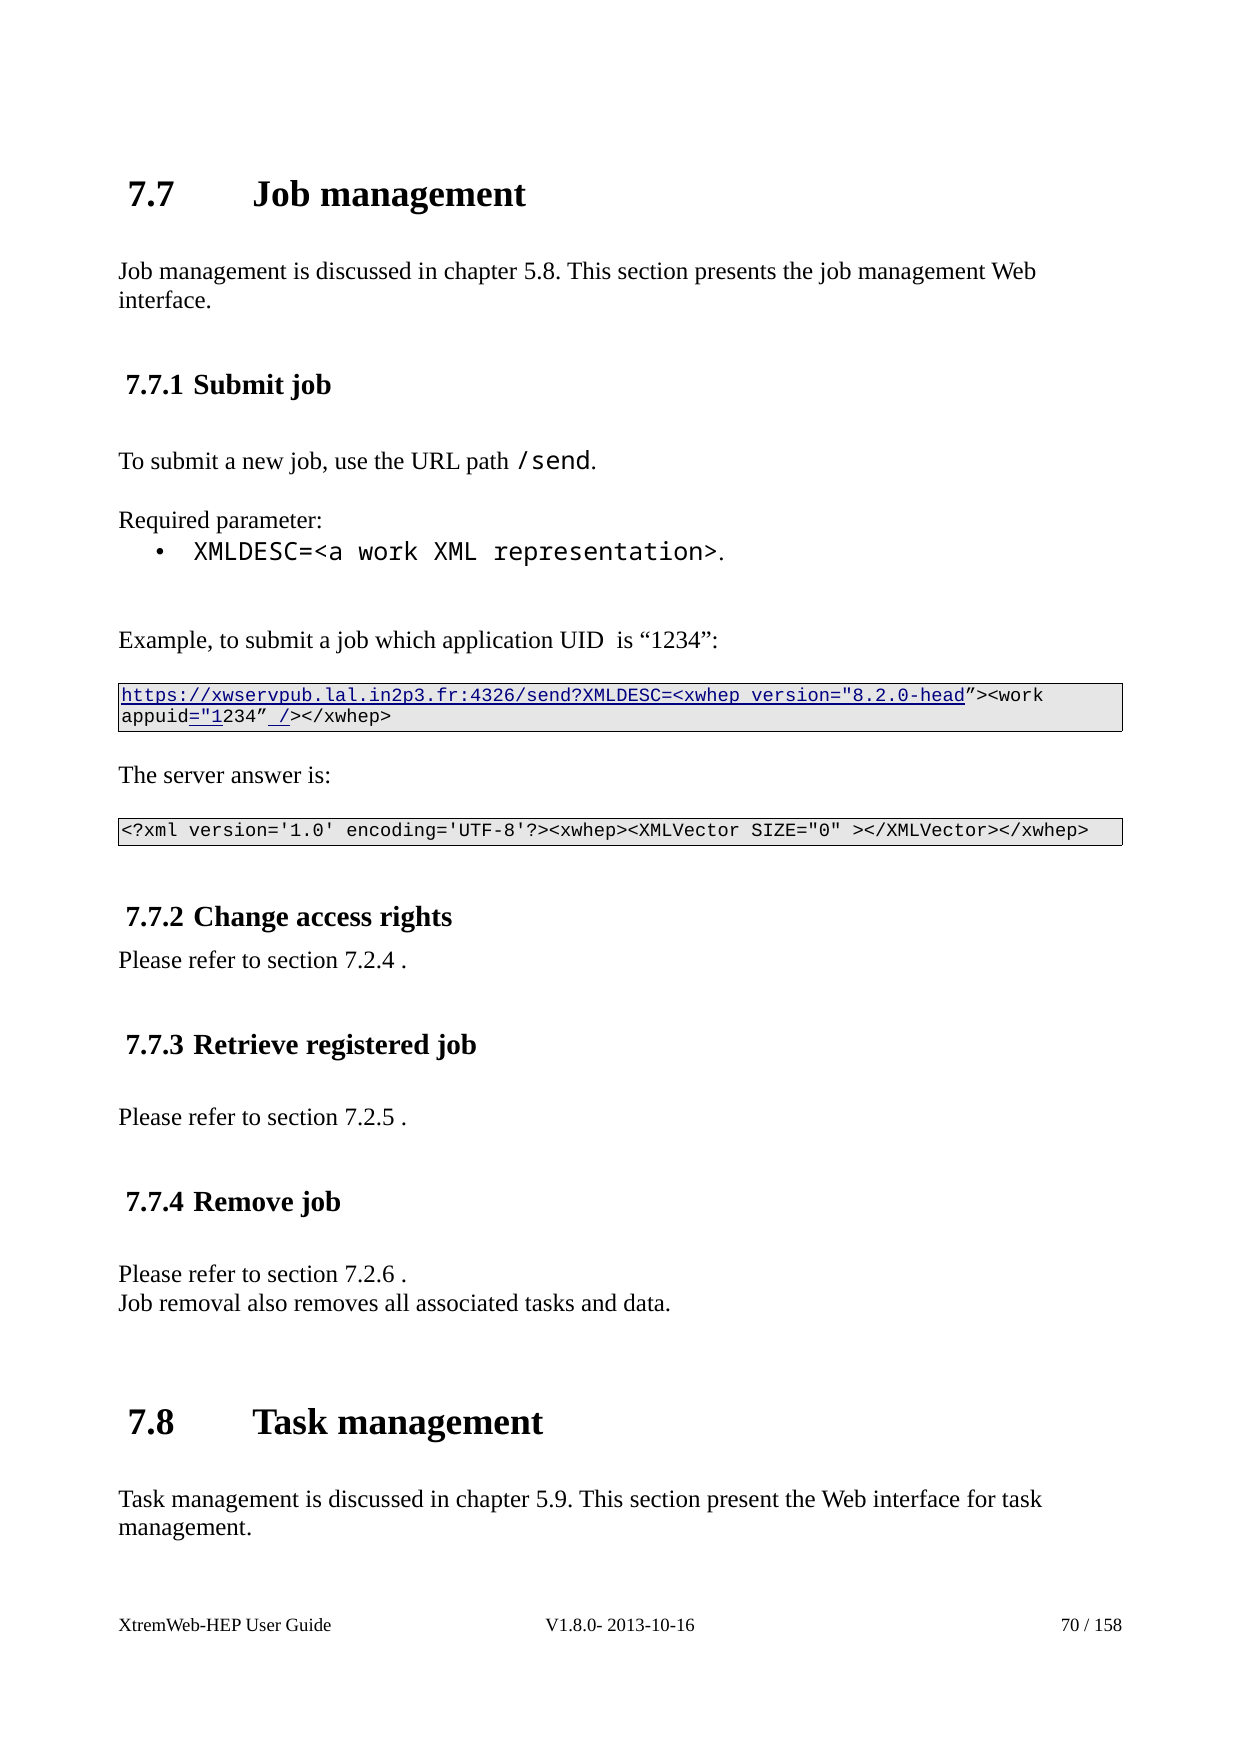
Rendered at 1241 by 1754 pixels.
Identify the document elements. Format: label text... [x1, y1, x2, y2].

subtitle Submit job [118, 367, 1122, 401]
list XMLDESC=<a work XML representation>. [156, 534, 1122, 568]
text To submit a new job, use the URL path /send. [118, 442, 1122, 476]
subtitle Change access rights [118, 899, 1122, 932]
text Please refer to section7.2.5. [118, 1102, 1122, 1131]
subtitle Job management [118, 172, 1122, 215]
text Task management is discussed in chapter 5.9. This section present the Web interface for task management. [118, 1484, 1122, 1541]
text Job removal also removes all associated tasks and data. [118, 1288, 1122, 1317]
subtitle Task management [118, 1399, 1122, 1442]
text Please refer to section7.2.6. [118, 1259, 1122, 1288]
text Example, to submit a job which application UID is “1234”: [118, 625, 1122, 654]
text https://xwservpub.lal.in2p3.fr:4326/send?XMLDESC=<xwhep version="8.2.0-head”><work appuid="1234” /></xwhep> [119, 684, 1122, 731]
text Job management is discussed in chapter 5.8. This section presents the job management Web interface. [118, 256, 1122, 314]
subtitle Retrieve registered job [118, 1027, 1122, 1061]
text <?xml version='1.0' encoding='UTF-8'?><xwhep><XMLVector SIZE="0" ></XMLVector></xwhep> [119, 819, 1122, 845]
subtitle Remove job [118, 1184, 1122, 1218]
text Required parameter: [118, 505, 1122, 534]
text Please refer to section7.2.4. [118, 945, 1122, 973]
text The server answer is: [118, 760, 1122, 789]
